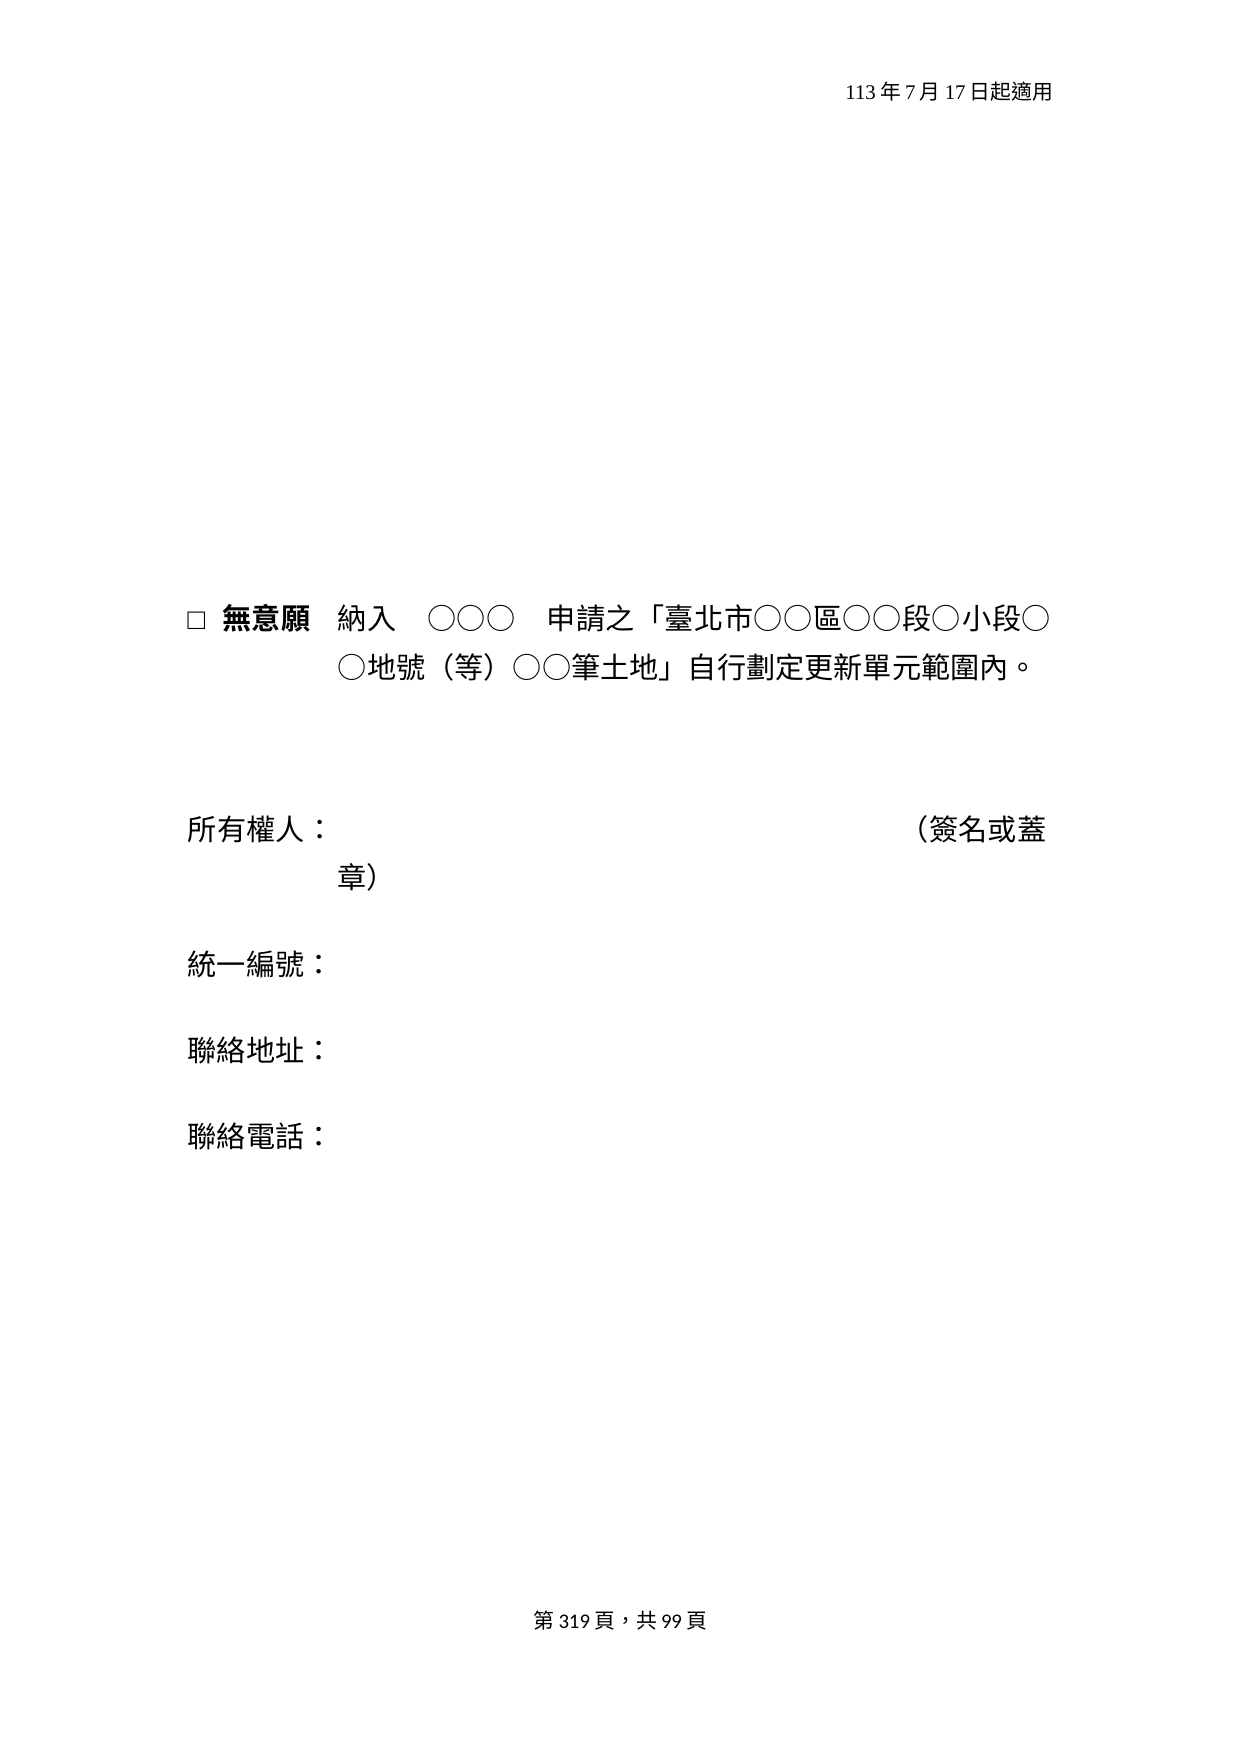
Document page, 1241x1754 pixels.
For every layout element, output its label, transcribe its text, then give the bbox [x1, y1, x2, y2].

text 聯絡電話： [187, 1113, 1053, 1155]
text □ 無意願 納入 ○○○ 申請之「臺北市○○區○○段○小段○○地號（等）○○筆土地」自行劃定更新單元範圍內。 [187, 596, 1053, 687]
text 聯絡地址： [187, 1027, 1053, 1069]
text 統一編號： [187, 941, 1053, 983]
text 所有權人： （簽名或蓋章） [187, 806, 1053, 897]
